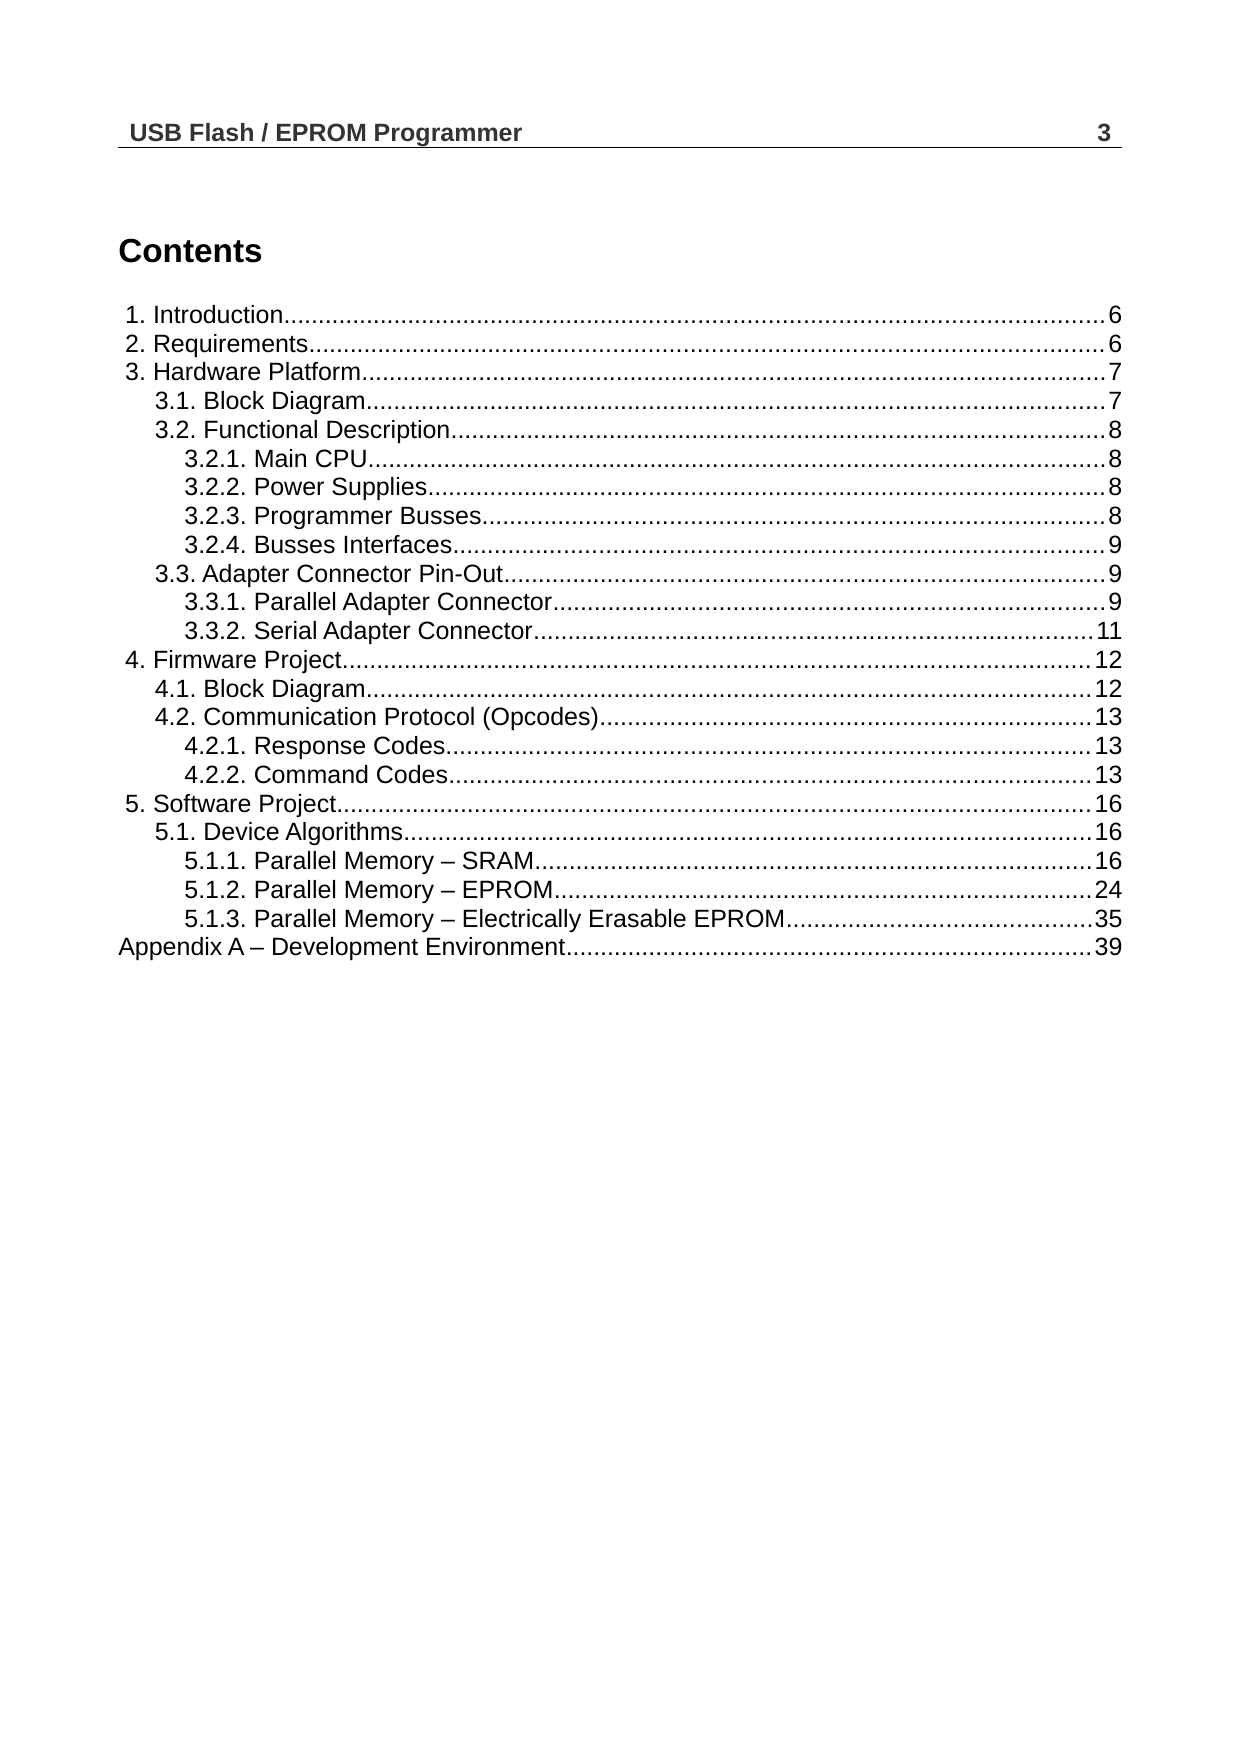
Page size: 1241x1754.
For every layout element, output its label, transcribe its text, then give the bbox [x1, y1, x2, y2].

text 3.1. Block Diagram 7 [148, 386, 1122, 415]
text 4.2. Communication Protocol (Opcodes) 13 [148, 702, 1122, 731]
text 3.2.4. Busses Interfaces 9 [177, 530, 1122, 559]
subtitle Contents [118, 231, 1122, 269]
text 1. Introduction 6 [118, 300, 1122, 329]
text 3.3. Adapter Connector Pin-Out 9 [148, 559, 1122, 587]
text 3.2. Functional Description 8 [148, 415, 1122, 444]
text 4.2.1. Response Codes 13 [177, 731, 1122, 760]
text 3.2.2. Power Supplies 8 [177, 472, 1122, 501]
text 3. Hardware Platform 7 [118, 357, 1122, 386]
text Appendix A – Development Environment 39 [118, 932, 1122, 961]
text 2. Requirements 6 [118, 329, 1122, 357]
text 5.1. Device Algorithms 16 [148, 817, 1122, 846]
text 5.1.3. Parallel Memory – Electrically Erasable EPROM 35 [177, 904, 1122, 932]
text 3.2.3. Programmer Busses 8 [177, 501, 1122, 530]
text 4.1. Block Diagram 12 [148, 674, 1122, 702]
text 4. Firmware Project 12 [118, 645, 1122, 674]
text 3.2.1. Main CPU 8 [177, 444, 1122, 472]
text 5.1.2. Parallel Memory – EPROM 24 [177, 875, 1122, 904]
text 5.1.1. Parallel Memory – SRAM 16 [177, 846, 1122, 875]
text 3.3.1. Parallel Adapter Connector 9 [177, 587, 1122, 616]
text 3.3.2. Serial Adapter Connector 11 [177, 616, 1122, 645]
text 4.2.2. Command Codes 13 [177, 760, 1122, 789]
text 5. Software Project 16 [118, 789, 1122, 817]
